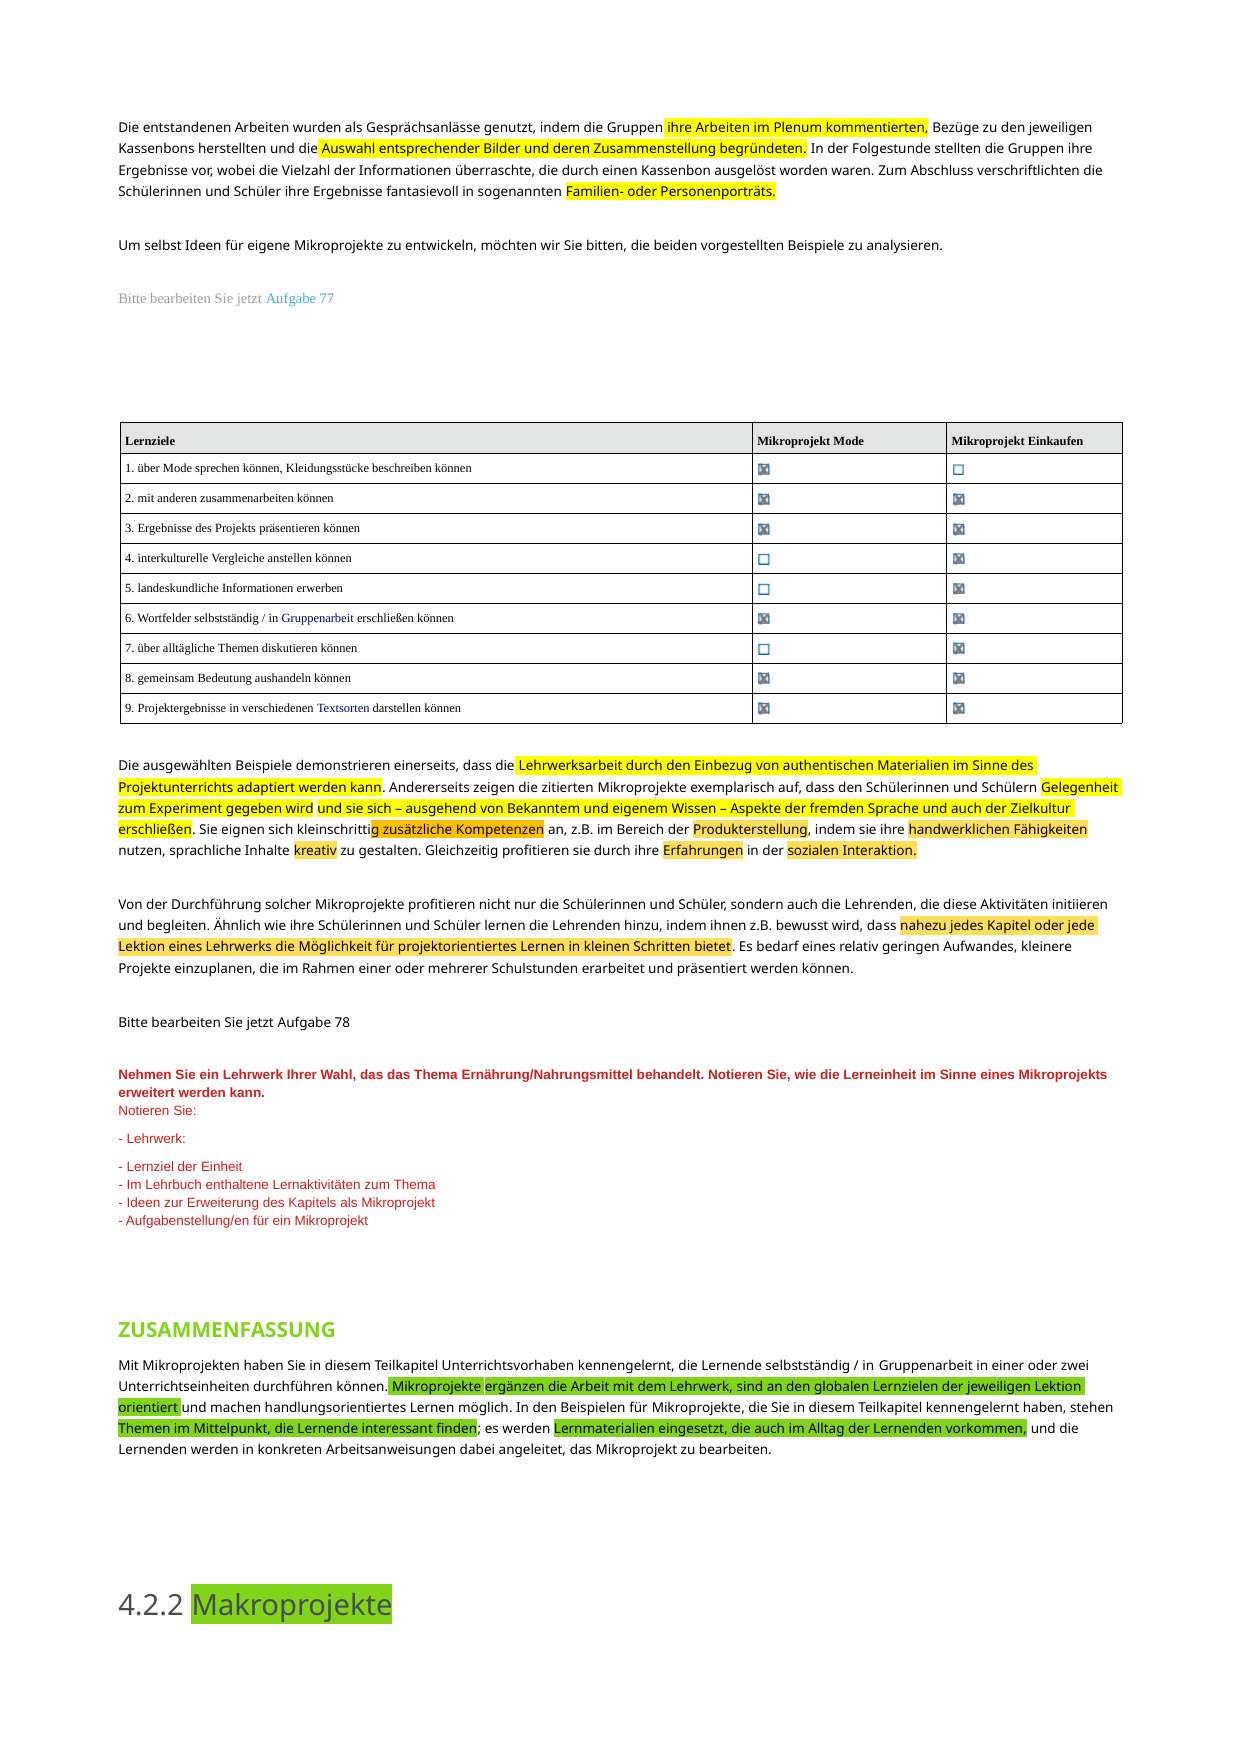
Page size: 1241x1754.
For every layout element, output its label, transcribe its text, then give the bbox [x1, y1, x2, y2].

picture [951, 638, 968, 655]
table_header Mikroprojekt Einkaufen [947, 423, 1122, 453]
table_cell [753, 664, 946, 692]
text - Lernziel der Einheit - Im Lehrbuch enthaltene Lernaktivitäten zum Thema - Ideen zur Erweiterung des Kapitels als Mikroprojekt - Aufgabenstellung/en für ein Mikroprojekt [118, 1159, 1122, 1228]
picture [757, 488, 774, 506]
picture [951, 608, 968, 625]
table_cell [947, 574, 1122, 603]
table_cell [947, 454, 1122, 483]
subtitle 4.2.2 Makroprojekte [118, 1584, 1122, 1624]
table_cell [753, 604, 946, 633]
table_cell 4. interkulturelle Vergleiche anstellen können [121, 544, 752, 573]
table_cell 6. Wortfelder selbstständig / in Gruppenarbeit erschließen können [121, 604, 752, 633]
text Notieren Sie: [118, 1102, 1122, 1118]
text Die entstandenen Arbeiten wurden als Gesprächsanlässe genutzt, indem die Gruppen ihre Arbeiten im Plenum kommentierten, Bezüge zu den jeweiligen Kassenbons herstellten und die Auswahl entsprechender Bilder und deren Zusammenstellung begründeten. In der Folgestunde stellten die Gruppen ihre Ergebnisse vor, wobei die Vielzahl der Informationen überraschte, die durch einen Kassenbon ausgelöst worden waren. Zum Abschluss verschriftlichten die Schülerinnen und Schüler ihre Ergebnisse fantasievoll in sogenannten Familien- oder Personenporträts. [118, 118, 1122, 200]
picture [757, 667, 774, 685]
table_cell [947, 634, 1122, 663]
picture [951, 459, 966, 475]
table_cell [947, 544, 1122, 573]
text Um selbst Ideen für eigene Mikroprojekte zu entwickeln, möchten wir Sie bitten, die beiden vorgestellten Beispiele zu analysieren. [118, 236, 1122, 254]
table_cell 2. mit anderen zusammenarbeiten können [121, 484, 752, 513]
table_cell [947, 664, 1122, 692]
picture [757, 548, 772, 565]
table_cell [753, 694, 946, 722]
table_header Mikroprojekt Mode [753, 423, 946, 453]
text Nehmen Sie ein Lehrwerk Ihrer Wahl, das das Thema Ernährung/Nahrungsmittel behandelt. Notieren Sie, wie die Lerneinheit im Sinne eines Mikroprojekts erweitert werden kann. [118, 1067, 1122, 1100]
picture [757, 608, 774, 625]
table_cell [947, 604, 1122, 633]
text Die ausgewählten Beispiele demonstrieren einerseits, dass die Lehrwerksarbeit durch den Einbezug von authentischen Materialien im Sinne des Projektunterrichts adaptiert werden kann. Andererseits zeigen die zitierten Mikroprojekte exemplarisch auf, dass den Schülerinnen und Schülern Gelegenheit zum Experiment gegeben wird und sie sich – ausgehend von Bekanntem und eigenem Wissen – Aspekte der fremden Sprache und auch der Zielkultur erschließen. Sie eignen sich kleinschrittig zusätzliche Kompetenzen an, z.B. im Bereich der Produkterstellung, indem sie ihre handwerklichen Fähigkeiten nutzen, sprachliche Inhalte kreativ zu gestalten. Gleichzeitig profitieren sie durch ihre Erfahrungen in der sozialen Interaktion. [118, 756, 1122, 859]
table_cell [753, 514, 946, 543]
picture [757, 578, 772, 595]
table_cell [753, 634, 946, 663]
picture [951, 578, 968, 595]
table_cell 8. gemeinsam Bedeutung aushandeln können [121, 664, 752, 692]
table_header Lernziele [121, 423, 752, 453]
picture [757, 518, 774, 536]
table_cell [947, 514, 1122, 543]
text - Lehrwerk: [118, 1131, 1122, 1146]
picture [757, 638, 772, 655]
table_cell 7. über alltägliche Themen diskutieren können [121, 634, 752, 663]
table_cell 1. über Mode sprechen können, Kleidungsstücke beschreiben können [121, 454, 752, 483]
table_cell [753, 574, 946, 603]
table_cell [947, 694, 1122, 722]
table_cell [753, 544, 946, 573]
table_cell [947, 484, 1122, 513]
picture [951, 697, 968, 715]
picture [951, 518, 968, 536]
text Bitte bearbeiten Sie jetzt Aufgabe 77 [118, 290, 1122, 307]
picture [757, 458, 774, 476]
picture [951, 488, 968, 506]
text Mit Mikroprojekten haben Sie in diesem Teilkapitel Unterrichtsvorhaben kennengelernt, die Lernende selbstständig / in Gruppenarbeit in einer oder zwei Unterrichtseinheiten durchführen können. Mikroprojekte ergänzen die Arbeit mit dem Lehrwerk, sind an den globalen Lernzielen der jeweiligen Lektion orientiert und machen handlungsorientiertes Lernen möglich. In den Beispielen für Mikroprojekte, die Sie in diesem Teilkapitel kennengelernt haben, stehen Themen im Mittelpunkt, die Lernende interessant finden; es werden Lernmaterialien eingesetzt, die auch im Alltag der Lernenden vorkommen, und die Lernenden werden in konkreten Arbeitsanweisungen dabei angeleitet, das Mikroprojekt zu bearbeiten. [118, 1356, 1122, 1458]
table_cell 5. landeskundliche Informationen erwerben [121, 574, 752, 603]
picture [757, 697, 774, 715]
table_cell [753, 484, 946, 513]
text Von der Durchführung solcher Mikroprojekte profitieren nicht nur die Schülerinnen und Schüler, sondern auch die Lehrenden, die diese Aktivitäten initiieren und begleiten. Ähnlich wie ihre Schülerinnen und Schüler lernen die Lehrenden hinzu, indem ihnen z.B. bewusst wird, dass nahezu jedes Kapitel oder jede Lektion eines Lehrwerks die Möglichkeit für projektorientiertes Lernen in kleinen Schritten bietet. Es bedarf eines relativ geringen Aufwandes, kleinere Projekte einzuplanen, die im Rahmen einer oder mehrerer Schulstunden erarbeitet und präsentiert werden können. [118, 895, 1122, 977]
table_cell 9. Projektergebnisse in verschiedenen Textsorten darstellen können [121, 694, 752, 722]
picture [951, 548, 968, 565]
text Bitte bearbeiten Sie jetzt Aufgabe 78 [118, 1013, 1122, 1031]
table_cell [753, 454, 946, 483]
table_cell 3. Ergebnisse des Projekts präsentieren können [121, 514, 752, 543]
subtitle ZUSAMMENFASSUNG [118, 1316, 1122, 1344]
picture [951, 667, 968, 685]
